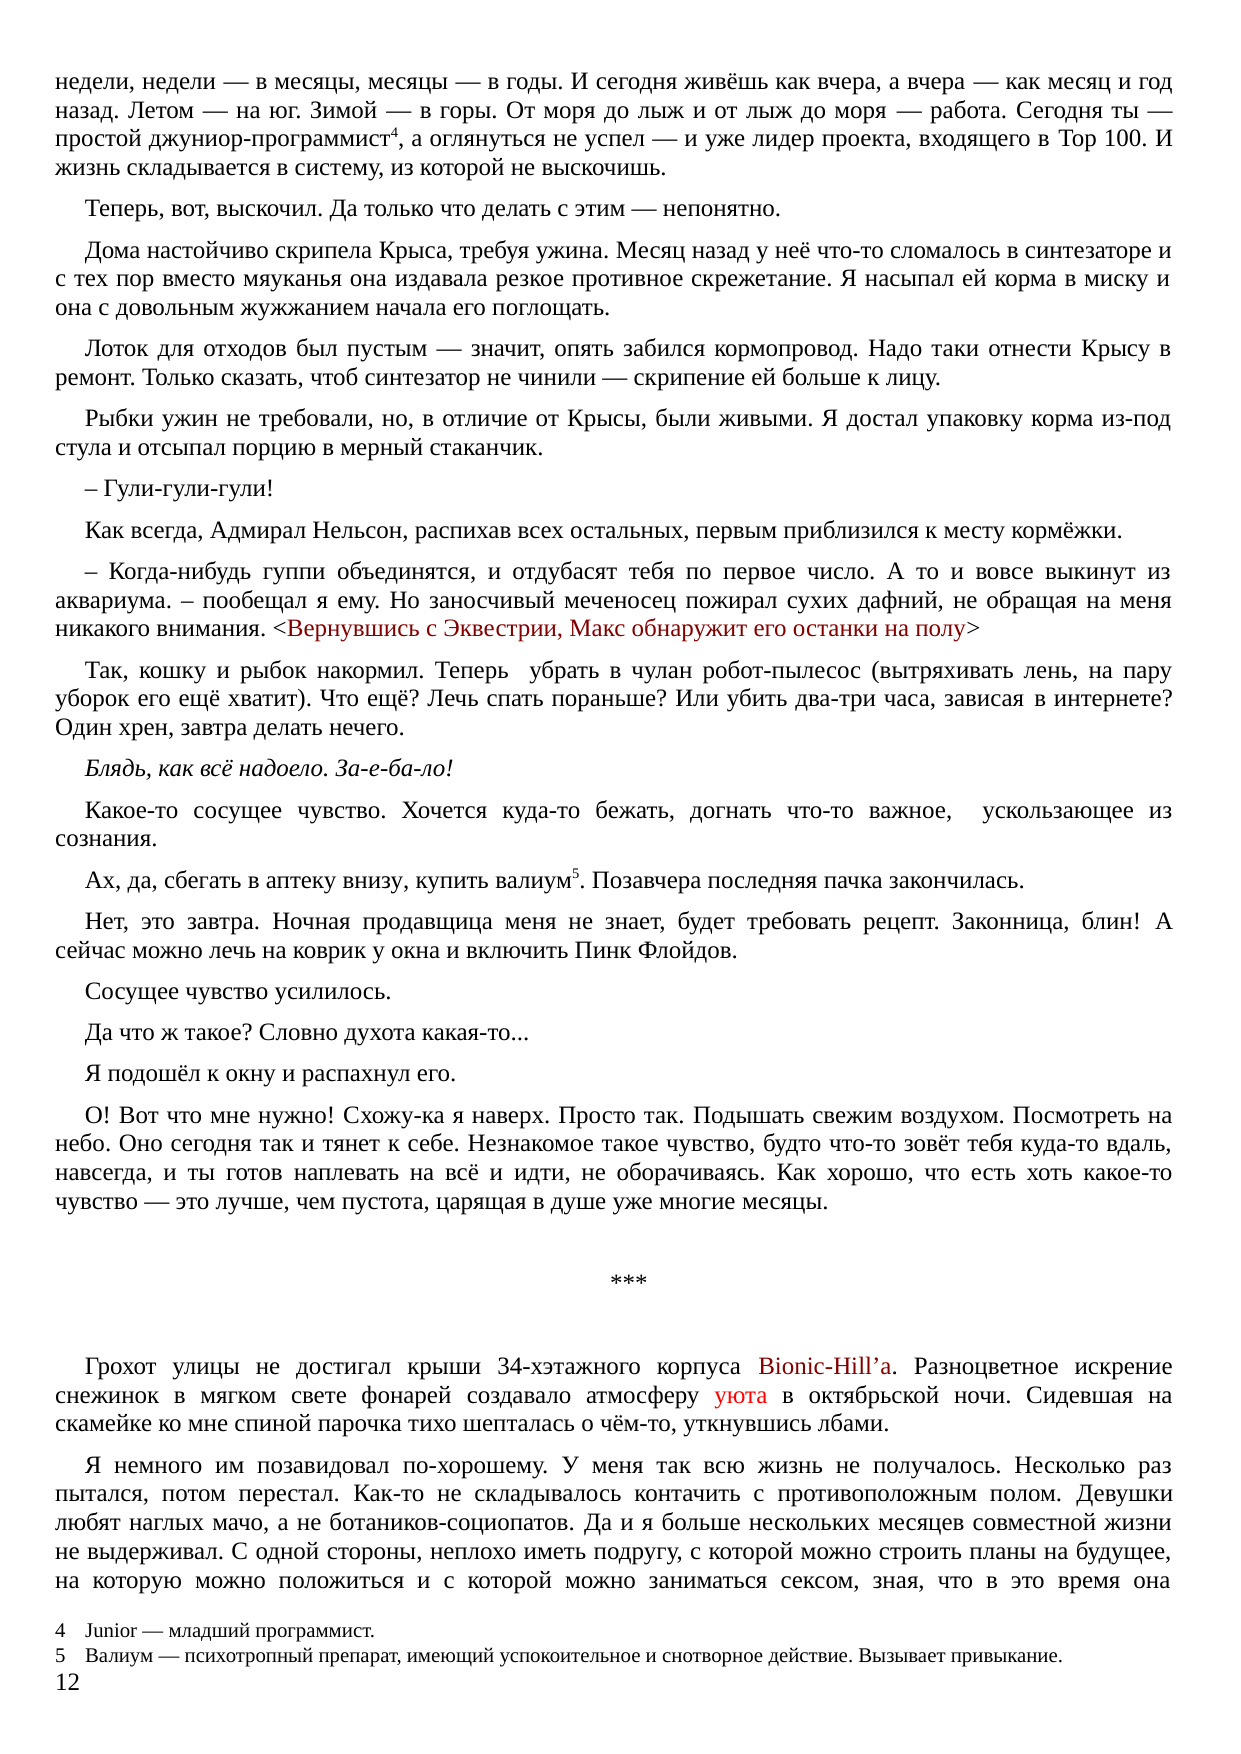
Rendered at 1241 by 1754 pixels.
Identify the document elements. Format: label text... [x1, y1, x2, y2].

text Какое-то сосущее чувство. Хочется куда-то бежать, догнать что-то важное, ускользающее из сознания. [55, 795, 1173, 852]
text Лоток для отходов был пустым — значит, опять забился кормопровод. Надо таки отнести Крысу в ремонт. Только сказать, чтоб синтезатор не чинили — скрипение ей больше к лицу. [55, 333, 1173, 391]
text Я подошёл к окну и распахнул его. [55, 1058, 1173, 1087]
text Junior — младший программист. [55, 1618, 1173, 1642]
text Нет, это завтра. Ночная продавщица меня не знает, будет требовать рецепт. Законница, блин! А сейчас можно лечь на коврик у окна и включить Пинк Флойдов. [55, 906, 1173, 963]
text недели, недели — в месяцы, месяцы — в годы. И сегодня живёшь как вчера, а вчера — как месяц и год назад. Летом — на юг. Зимой — в горы. От моря до лыж и от лыж до моря — работа. Сегодня ты — простой джуниор-программист, а оглянуться не успел — и уже лидер проекта, входящего в Top 100. И жизнь складывается в систему, из которой не выскочишь. [55, 66, 1173, 181]
text – Гули-гули-гули! [55, 473, 1173, 502]
text Валиум — психотропный препарат, имеющий успокоительное и снотворное действие. Вызывает привыкание. [55, 1642, 1173, 1667]
text Рыбки ужин не требовали, но, в отличие от Крысы, были живыми. Я достал упаковку корма из-под стула и отсыпал порцию в мерный стаканчик. [55, 403, 1173, 461]
text Грохот улицы не достигал крыши 34-хэтажного корпуса Bionic-Hill’а. Разноцветное искрение снежинок в мягком свете фонарей создавало атмосферу уюта в октябрьской ночи. Сидевшая на скамейке ко мне спиной парочка тихо шепталась о чём-то, уткнувшись лбами. [55, 1351, 1173, 1437]
text *** [55, 1268, 1173, 1297]
text О! Вот что мне нужно! Схожу-ка я наверх. Просто так. Подышать свежим воздухом. Посмотреть на небо. Оно сегодня так и тянет к себе. Незнакомое такое чувство, будто что-то зовёт тебя куда-то вдаль, навсегда, и ты готов наплевать на всё и идти, не оборачиваясь. Как хорошо, что есть хоть какое-то чувство — это лучше, чем пустота, царящая в душе уже многие месяцы. [55, 1100, 1173, 1215]
text Как всегда, Адмирал Нельсон, распихав всех остальных, первым приблизился к месту кормёжки. [55, 515, 1173, 543]
text Дома настойчиво скрипела Крыса, требуя ужина. Месяц назад у неё что-то сломалось в синтезаторе и с тех пор вместо мяуканья она издавала резкое противное скрежетание. Я насыпал ей корма в миску и она с довольным жужжанием начала его поглощать. [55, 235, 1173, 321]
text Сосущее чувство усилилось. [55, 976, 1173, 1005]
text Я немного им позавидовал по-хорошему. У меня так всю жизнь не получалось. Несколько раз пытался, потом перестал. Как-то не складывалось контачить с противоположным полом. Девушки любят наглых мачо, а не ботаников-социопатов. Да и я больше нескольких месяцев совместной жизни не выдерживал. С одной стороны, неплохо иметь подругу, с которой можно строить планы на будущее, на которую можно положиться и с которой можно заниматься сексом, зная, что в это время она [55, 1450, 1173, 1593]
text Да что ж такое? Словно духота какая-то... [55, 1017, 1173, 1046]
text Теперь, вот, выскочил. Да только что делать с этим — непонятно. [55, 193, 1173, 222]
text – Когда-нибудь гуппи объединятся, и отдубасят тебя по первое число. А то и вовсе выкинут из аквариума. – пообещал я ему. Но заносчивый меченосец пожирал сухих дафний, не обращая на меня никакого внимания. <Вернувшись с Эквестрии, Макс обнаружит его останки на полу> [55, 556, 1173, 642]
text Так, кошку и рыбок накормил. Теперь убрать в чулан робот-пылесос (вытряхивать лень, на пару уборок его ещё хватит). Что ещё? Лечь спать пораньше? Или убить два-три часа, зависая в интернете? Один хрен, завтра делать нечего. [55, 655, 1173, 741]
text Блядь, как всё надоело. За-е-ба-ло! [55, 753, 1173, 782]
text Ах, да, сбегать в аптеку внизу, купить валиум. Позавчера последняя пачка закончилась. [55, 865, 1173, 893]
